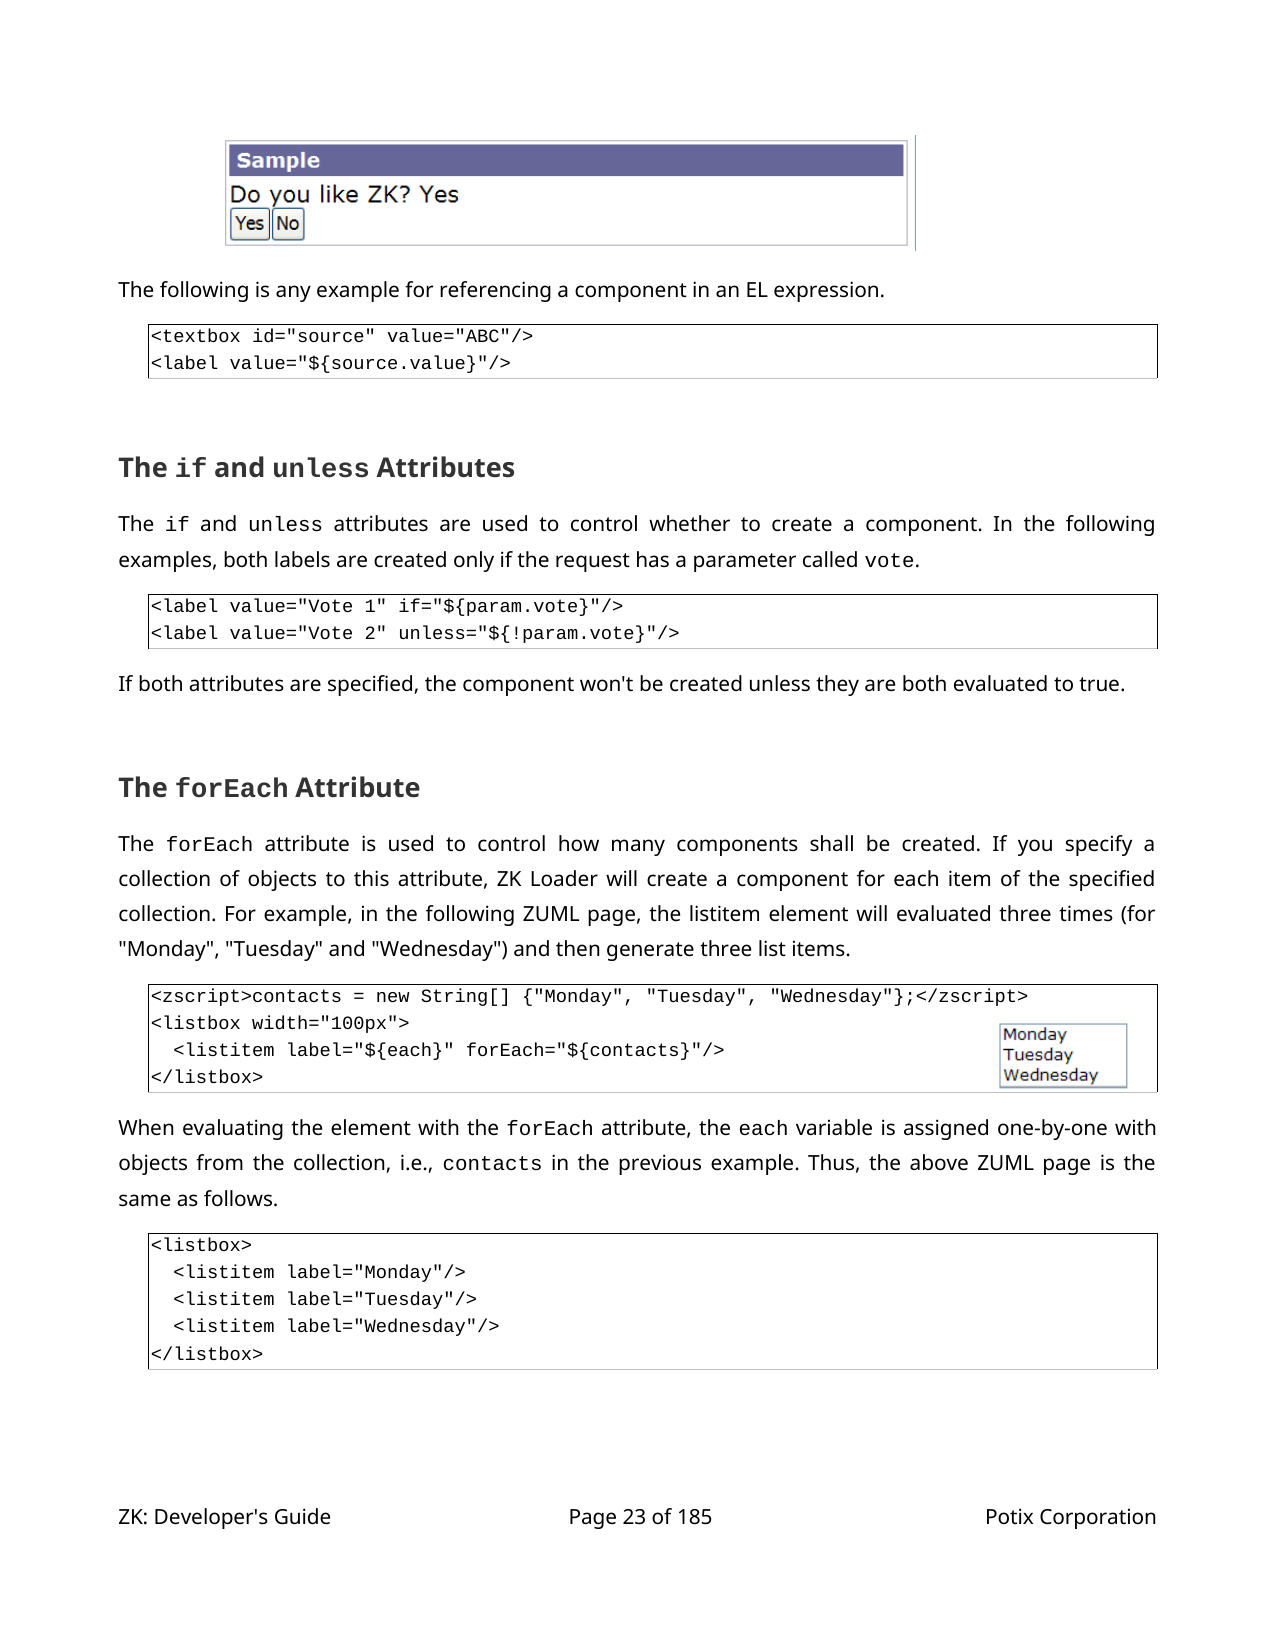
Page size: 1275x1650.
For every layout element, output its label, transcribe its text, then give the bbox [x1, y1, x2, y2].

text If both attributes are specified, the component won't be created unless they are both evaluated to true. [118, 669, 1157, 697]
text </listbox> [149, 1342, 1157, 1369]
text The following is any example for referencing a component in an EL expression. [118, 118, 1157, 303]
text <label value="Vote 1" if="${param.vote}"/> [149, 595, 1157, 618]
text <textbox id="source" value="ABC"/> [149, 325, 1157, 348]
text The forEach attribute is used to control how many components shall be created. If you specify a collection of objects to this attribute, ZK Loader will create a component for each item of the specified collection. For example, in the following ZUML page, the listitem element will evaluated three times (for "Monday", "Tuesday" and "Wednesday") and then generate three list items. [118, 829, 1157, 963]
text <label value="Vote 2" unless="${!param.vote}"/> [149, 621, 1157, 648]
text <listitem label="Tuesday"/> [149, 1287, 1157, 1311]
text <listbox width="100px"> [149, 1011, 1157, 1035]
text <label value="${source.value}"/> [149, 351, 1157, 378]
text <zscript>contacts = new String[] {"Monday", "Tuesday", "Wednesday"};</zscript> [149, 985, 1157, 1008]
text The if and unless attributes are used to control whether to create a component. In the following examples, both labels are created only if the request has a parameter called vote. [118, 509, 1157, 573]
text </listbox> [149, 1065, 1157, 1092]
subtitle The if and unless Attributes [118, 449, 1157, 486]
text <listitem label="Monday"/> [149, 1260, 1157, 1284]
subtitle The forEach Attribute [118, 768, 1157, 805]
text <listbox> [149, 1234, 1157, 1257]
text <listitem label="${each}" forEach="${contacts}"/> [149, 1038, 997, 1062]
text When evaluating the element with the forEach attribute, the each variable is assigned one-by-one with objects from the collection, i.e., contacts in the previous example. Thus, the above ZUML page is the same as follows. [118, 1113, 1157, 1212]
picture [997, 1021, 1130, 1091]
text <listitem label="Wednesday"/> [149, 1314, 1157, 1339]
picture [222, 135, 916, 251]
